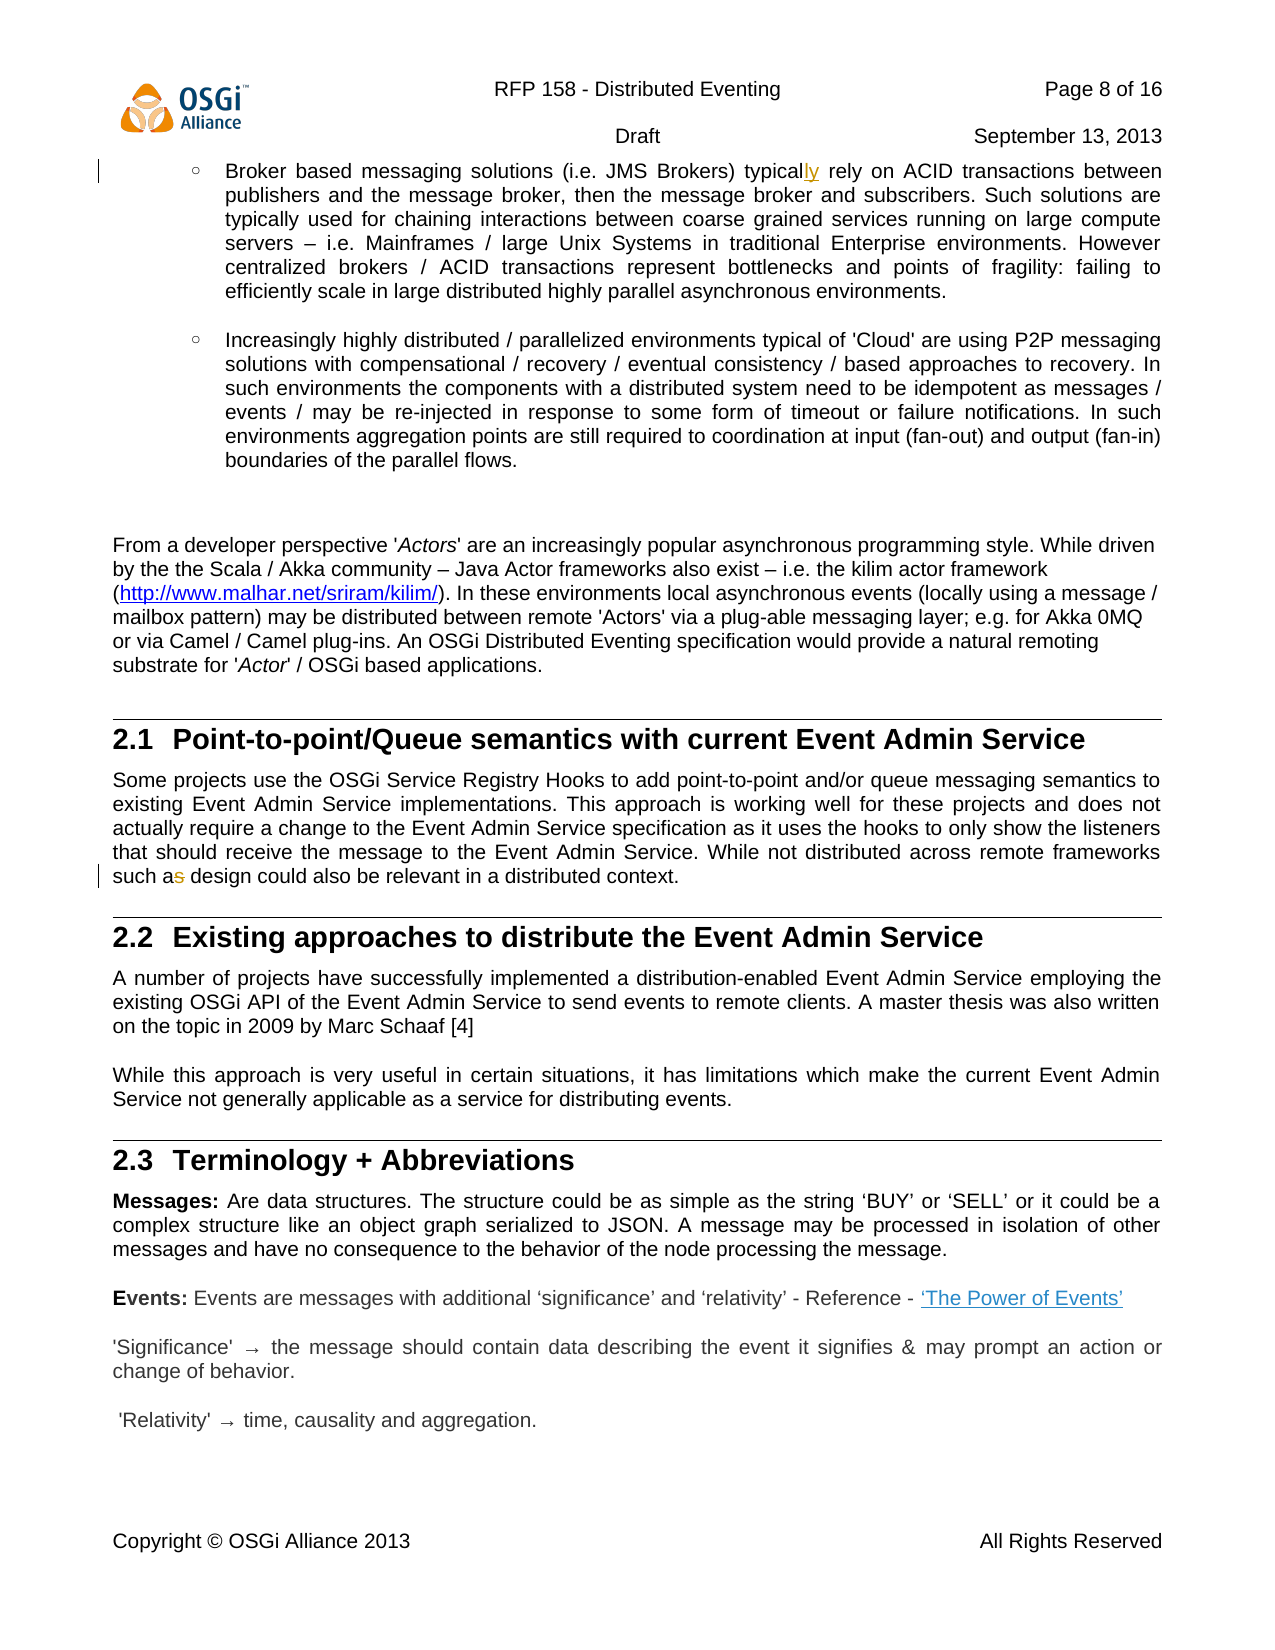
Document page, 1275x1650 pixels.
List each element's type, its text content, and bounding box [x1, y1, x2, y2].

subtitle Existing approaches to distribute the Event Admin Service [112, 918, 1162, 953]
text 'Significance' → the message should contain data describing the event it signifies & may prompt an action or change of behavior. [112, 1335, 1162, 1383]
text From a developer perspective 'Actors' are an increasingly popular asynchronous programming style. While driven by the the Scala / Akka community – Java Actor frameworks also exist – i.e. the kilim actor framework (http://www.malhar.net/sriram/kilim/). In these environments local asynchronous events (locally using a message / mailbox pattern) may be distributed between remote 'Actors' via a plug-able messaging layer; e.g. for Akka 0MQ or via Camel / Camel plug-ins. An OSGi Distributed Eventing specification would provide a natural remoting substrate for 'Actor' / OSGi based applications. [112, 533, 1162, 677]
text Events: Events are messages with additional ‘significance’ and ‘relativity’ - Reference - ‘The Power of Events’ [112, 1286, 1162, 1310]
text Messages: Are data structures. The structure could be as simple as the string ‘BUY’ or ‘SELL’ or it could be a complex structure like an object graph serialized to JSON. A message may be processed in isolation of other messages and have no consequence to the behavior of the node processing the message. [112, 1189, 1162, 1261]
text While this approach is very useful in certain situations, it has limitations which make the current Event Admin Service not generally applicable as a service for distributing events. [112, 1063, 1162, 1111]
text Some projects use the OSGi Service Registry Hooks to add point-to-point and/or queue messaging semantics to existing Event Admin Service implementations. This approach is working well for these projects and does not actually require a change to the Event Admin Service specification as it uses the hooks to only show the listeners that should receive the message to the Event Admin Service. While not distributed across remote frameworks such a design could also be relevant in a distributed context. [112, 768, 1162, 887]
text A number of projects have successfully implemented a distribution-enabled Event Admin Service employing the existing OSGi API of the Event Admin Service to send events to remote clients. A master thesis was also written on the topic in 2009 by Marc Schaaf [4]. [112, 966, 1162, 1038]
text 'Relativity' → time, causality and aggregation. [112, 1408, 1162, 1432]
list Broker based messaging solutions (i.e. JMS Brokers) typically rely on ACID transactions between publishers and the message broker, then the message broker and subscribers. Such solutions are typically used for chaining interactions between coarse grained services running on large compute servers – i.e. Mainframes / large Unix Systems in traditional Enterprise environments. However centralized brokers / ACID transactions represent bottlenecks and points of fragility: failing to efficiently scale in large distributed highly parallel asynchronous environments. [187, 159, 1162, 303]
subtitle Terminology + Abbreviations [112, 1141, 1162, 1176]
picture [113, 76, 257, 140]
subtitle Point-to-point/Queue semantics with current Event Admin Service [112, 720, 1162, 755]
list Increasingly highly distributed / parallelized environments typical of 'Cloud' are using P2P messaging solutions with compensational / recovery / eventual consistency / based approaches to recovery. In such environments the components with a distributed system need to be idempotent as messages / events / may be re-injected in response to some form of timeout or failure notifications. In such environments aggregation points are still required to coordination at input (fan-out) and output (fan-in) boundaries of the parallel flows. [187, 328, 1162, 472]
